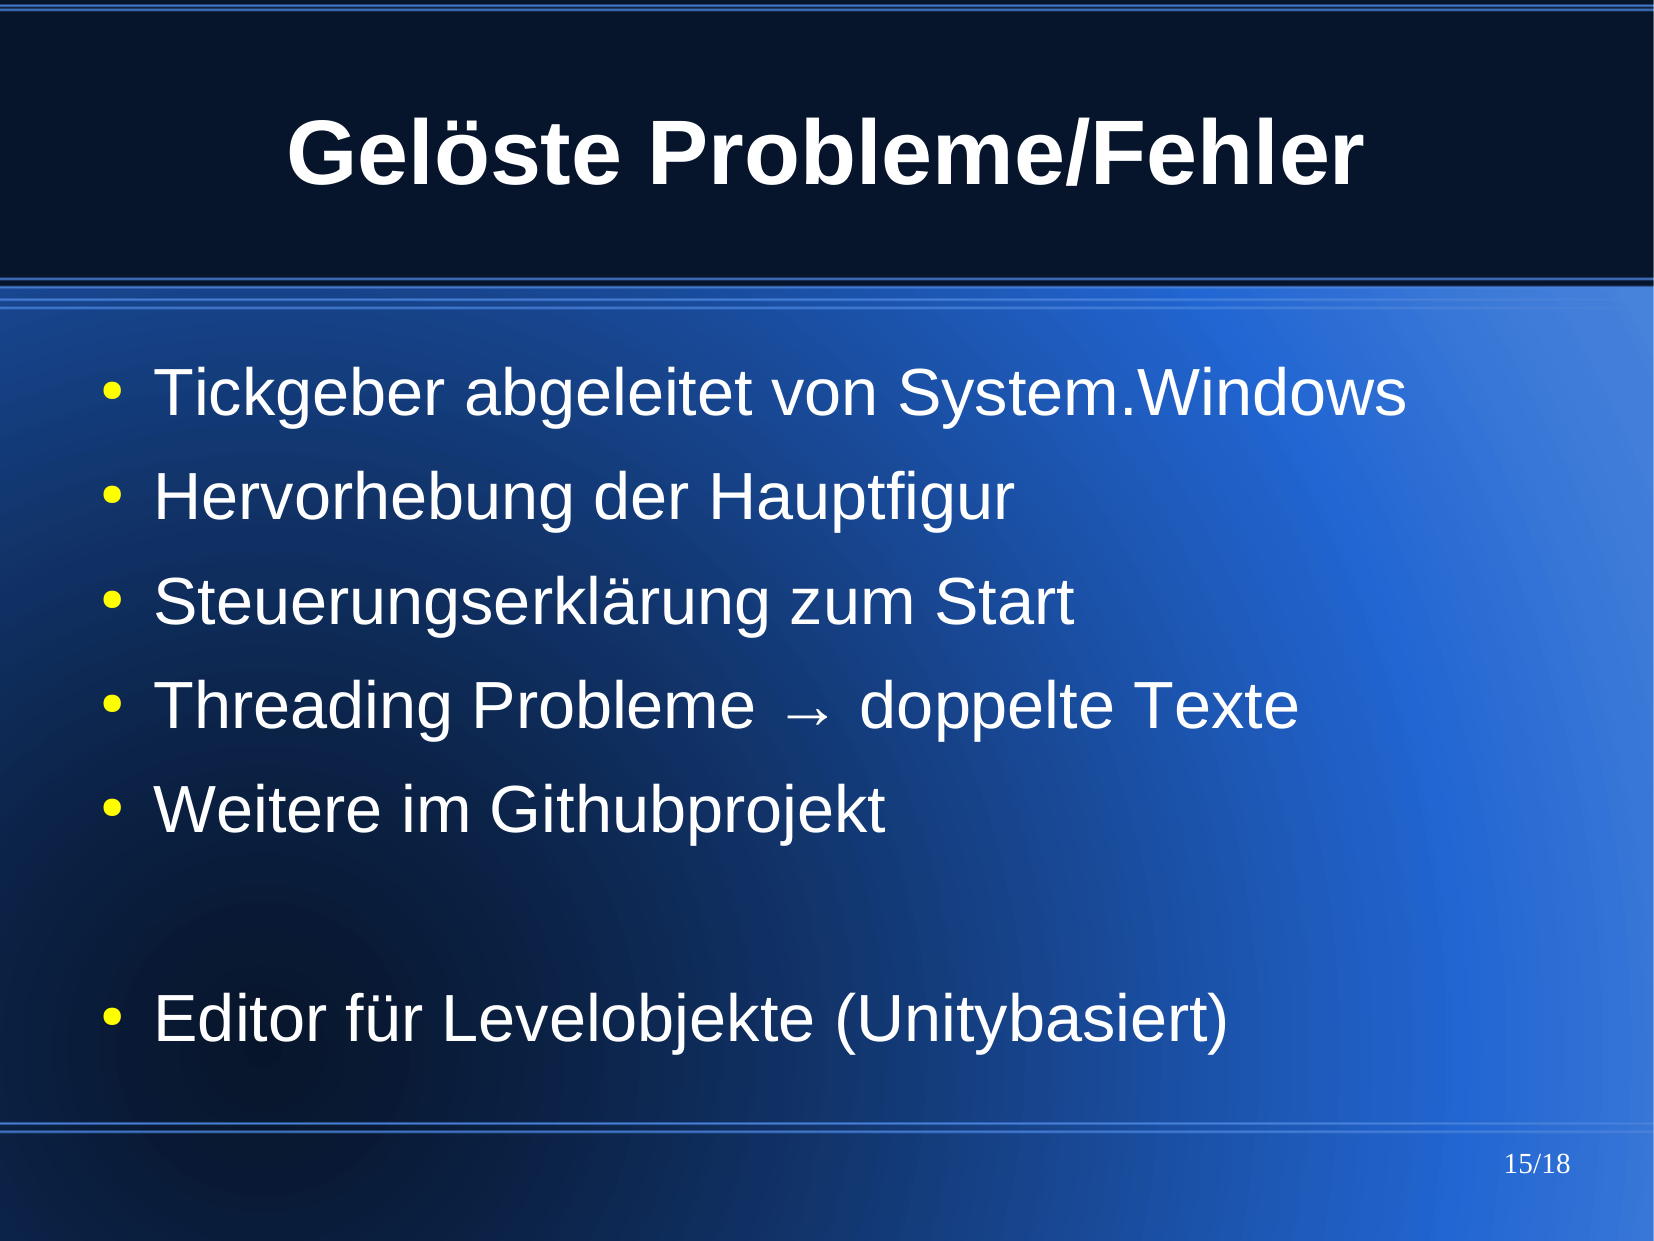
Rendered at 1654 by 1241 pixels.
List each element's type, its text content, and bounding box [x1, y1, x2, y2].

list Tickgeber abgeleitet von System.Windows Hervorhebung der Hauptfigur Steuerungserklärung zum Start Threading Probleme → doppelte Texte Weitere im Githubprojekt Editor für Levelobjekte (Unitybasiert) [82, 355, 1571, 1058]
picture [0, 0, 1654, 1241]
title Gelöste Probleme/Fehler [82, 49, 1571, 257]
